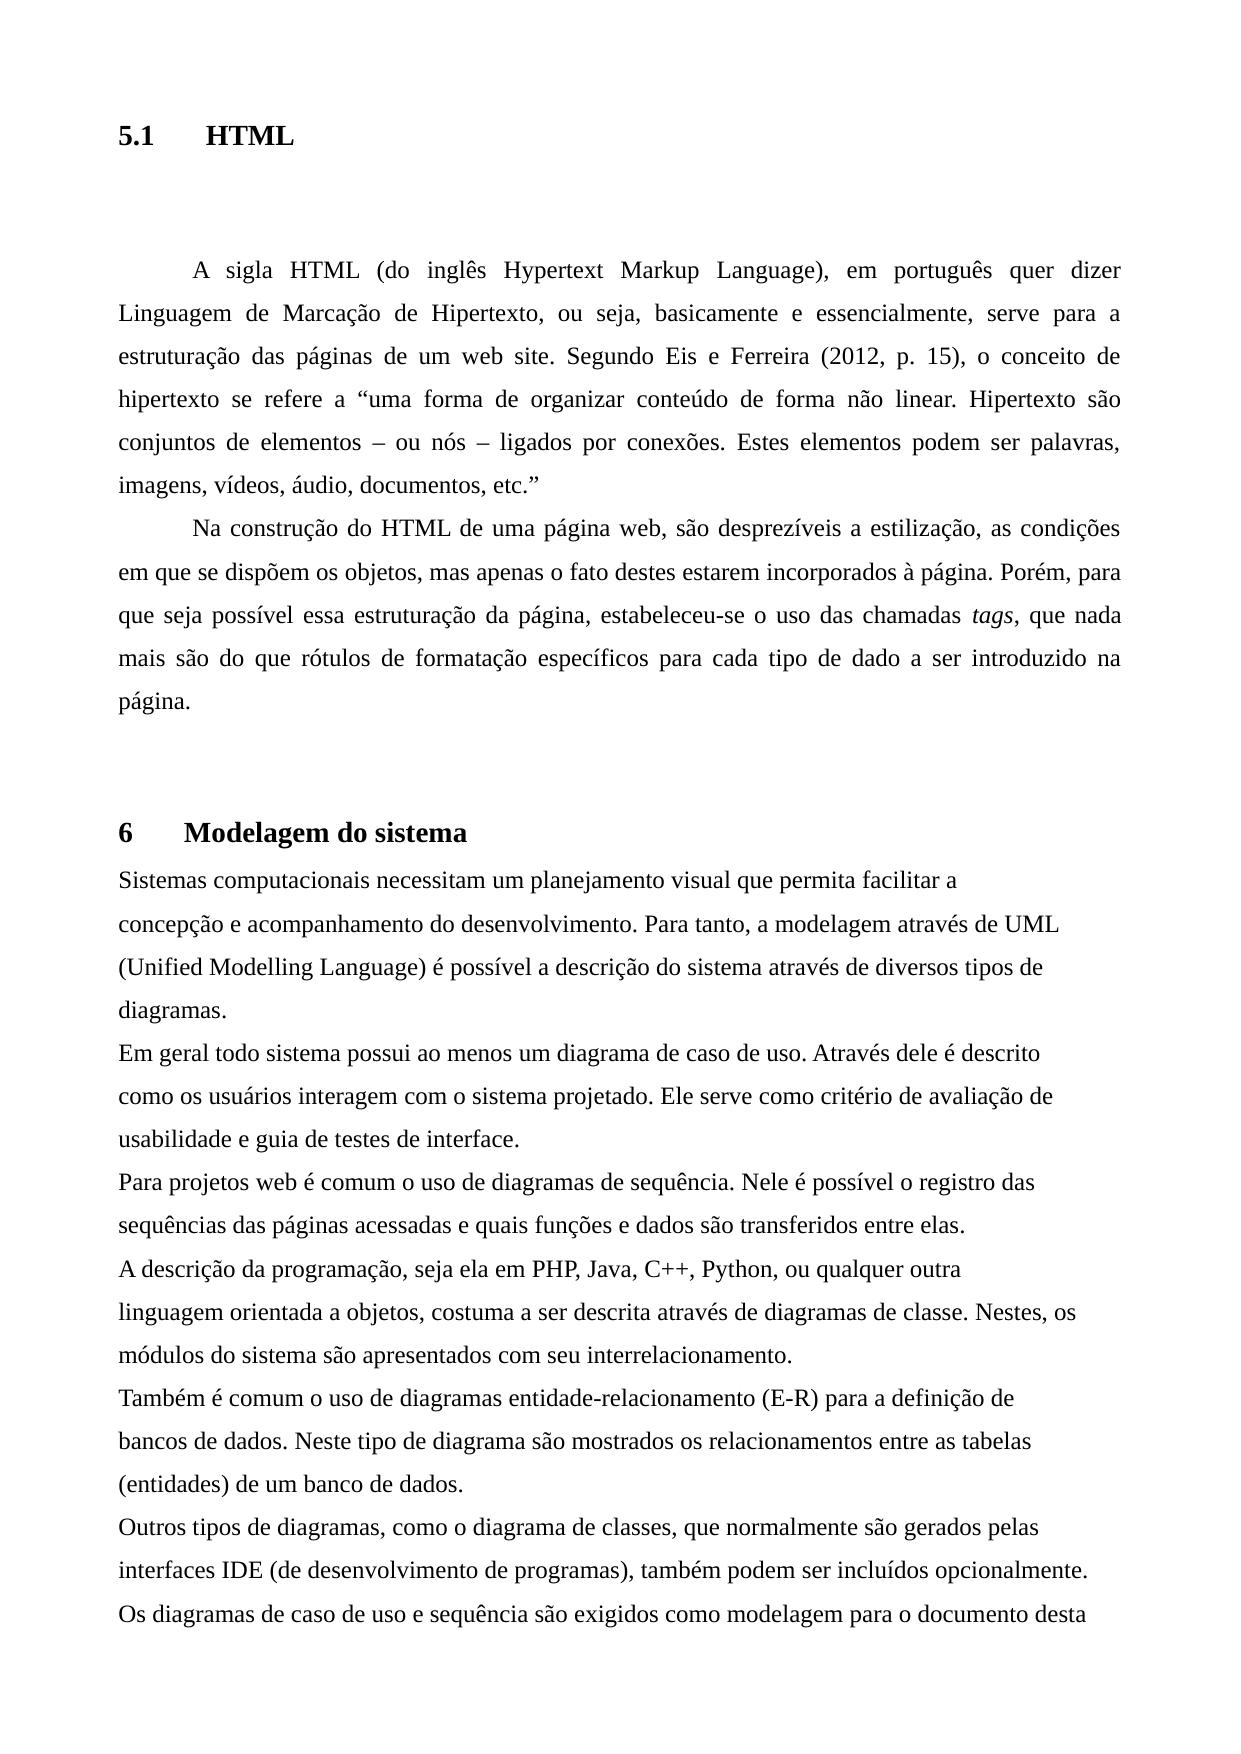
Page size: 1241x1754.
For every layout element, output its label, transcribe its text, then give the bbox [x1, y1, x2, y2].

text Sistemas computacionais necessitam um planejamento visual que permita facilitar a [118, 866, 1122, 894]
text Também é comum o uso de diagramas entidade-relacionamento (E-R) para a definição de [118, 1383, 1122, 1412]
text usabilidade e guia de testes de interface. [118, 1124, 1122, 1153]
text Para projetos web é comum o uso de diagramas de sequência. Nele é possível o registro das [118, 1167, 1122, 1196]
text (Unified Modelling Language) é possível a descrição do sistema através de diversos tipos de [118, 952, 1122, 981]
text diagramas. [118, 995, 1122, 1024]
text Na construção do HTML de uma página web, são desprezíveis a estilização, as condições em que se dispõem os objetos, mas apenas o fato destes estarem incorporados à página. Porém, para que seja possível essa estruturação da página, estabeleceu-se o uso das chamadas tags, que nada mais são do que rótulos de formatação específicos para cada tipo de dado a ser introduzido na página. [118, 513, 1122, 715]
text bancos de dados. Neste tipo de diagrama são mostrados os relacionamentos entre as tabelas [118, 1426, 1122, 1455]
text sequências das páginas acessadas e quais funções e dados são transferidos entre elas. [118, 1211, 1122, 1239]
text 5.1 HTML [118, 118, 1122, 152]
text (entidades) de um banco de dados. [118, 1469, 1122, 1498]
text Em geral todo sistema possui ao menos um diagrama de caso de uso. Através dele é descrito [118, 1038, 1122, 1067]
text 6 Modelagem do sistema [118, 815, 1122, 849]
text interfaces IDE (de desenvolvimento de programas), também podem ser incluídos opcionalmente. [118, 1556, 1122, 1584]
text módulos do sistema são apresentados com seu interrelacionamento. [118, 1340, 1122, 1369]
text concepção e acompanhamento do desenvolvimento. Para tanto, a modelagem através de UML [118, 909, 1122, 937]
text A descrição da programação, seja ela em PHP, Java, C++, Python, ou qualquer outra [118, 1254, 1122, 1282]
text Os diagramas de caso de uso e sequência são exigidos como modelagem para o documento desta [118, 1599, 1122, 1627]
text A sigla HTML (do inglês Hypertext Markup Language), em português quer dizer Linguagem de Marcação de Hipertexto, ou seja, basicamente e essencialmente, serve para a estruturação das páginas de um web site. Segundo Eis e Ferreira (2012, p. 15), o conceito de hipertexto se refere a “uma forma de organizar conteúdo de forma não linear. Hipertexto são conjuntos de elementos – ou nós – ligados por conexões. Estes elementos podem ser palavras, imagens, vídeos, áudio, documentos, etc.” [118, 255, 1122, 499]
text como os usuários interagem com o sistema projetado. Ele serve como critério de avaliação de [118, 1081, 1122, 1110]
text Outros tipos de diagramas, como o diagrama de classes, que normalmente são gerados pelas [118, 1512, 1122, 1541]
text linguagem orientada a objetos, costuma a ser descrita através de diagramas de classe. Nestes, os [118, 1297, 1122, 1326]
